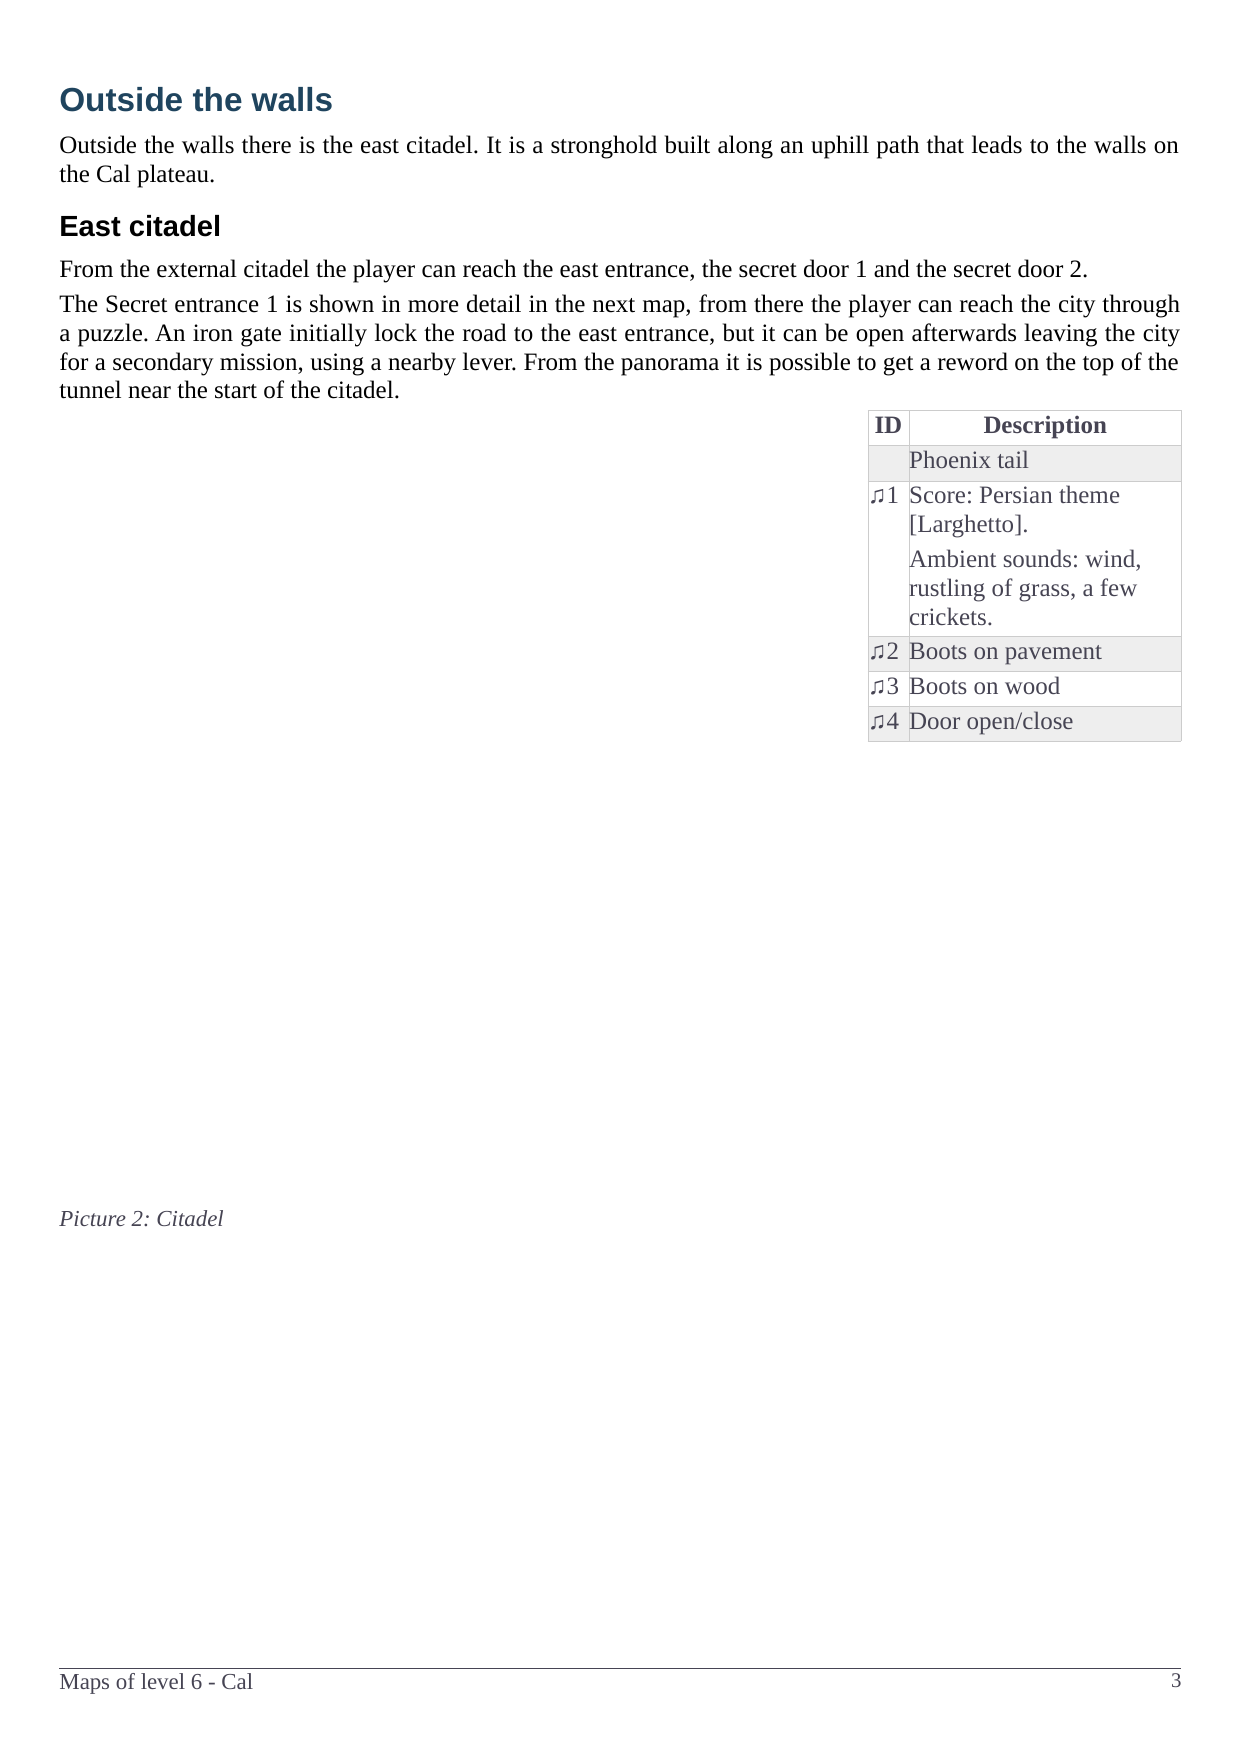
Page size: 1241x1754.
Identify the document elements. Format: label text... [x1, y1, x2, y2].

table_header [64, 1212, 70, 1219]
text Outside the walls there is the east citadel. It is a stronghold built along an uphill path that leads to the walls on the Cal plateau. [59, 131, 1181, 188]
table_cell [869, 446, 909, 481]
table_cell Score: Persian theme [Larghetto]. Ambient sounds: wind, rustling of grass, a few crickets. [910, 482, 1181, 636]
table_cell ♫2 [869, 637, 909, 671]
table_cell ♫3 [869, 672, 909, 706]
text The Secret entrance 1 is shown in more detail in the next map, from there the player can reach the city through a puzzle. An iron gate initially lock the road to the east entrance, but it can be open afterwards leaving the city for a secondary mission, using a nearby lever. From the panorama it is possible to get a reword on the top of the tunnel near the start of the citadel. [59, 289, 1181, 404]
subtitle East citadel [59, 208, 1181, 242]
table_cell Door open/close [910, 707, 1181, 741]
table_cell ♫1 [869, 482, 909, 636]
table_cell ♫4 [869, 707, 909, 741]
table_header ID [869, 411, 909, 445]
table_header Description [910, 411, 1181, 445]
table_cell Phoenix tail [910, 446, 1181, 481]
table_cell Boots on wood [910, 672, 1181, 706]
table_cell Boots on pavement [910, 637, 1181, 671]
table_header [59, 410, 850, 1237]
text From the external citadel the player can reach the east entrance, the secret door 1 and the secret door 2. [59, 254, 1181, 283]
subtitle Outside the walls [59, 80, 1181, 118]
table_header [850, 410, 1181, 1237]
